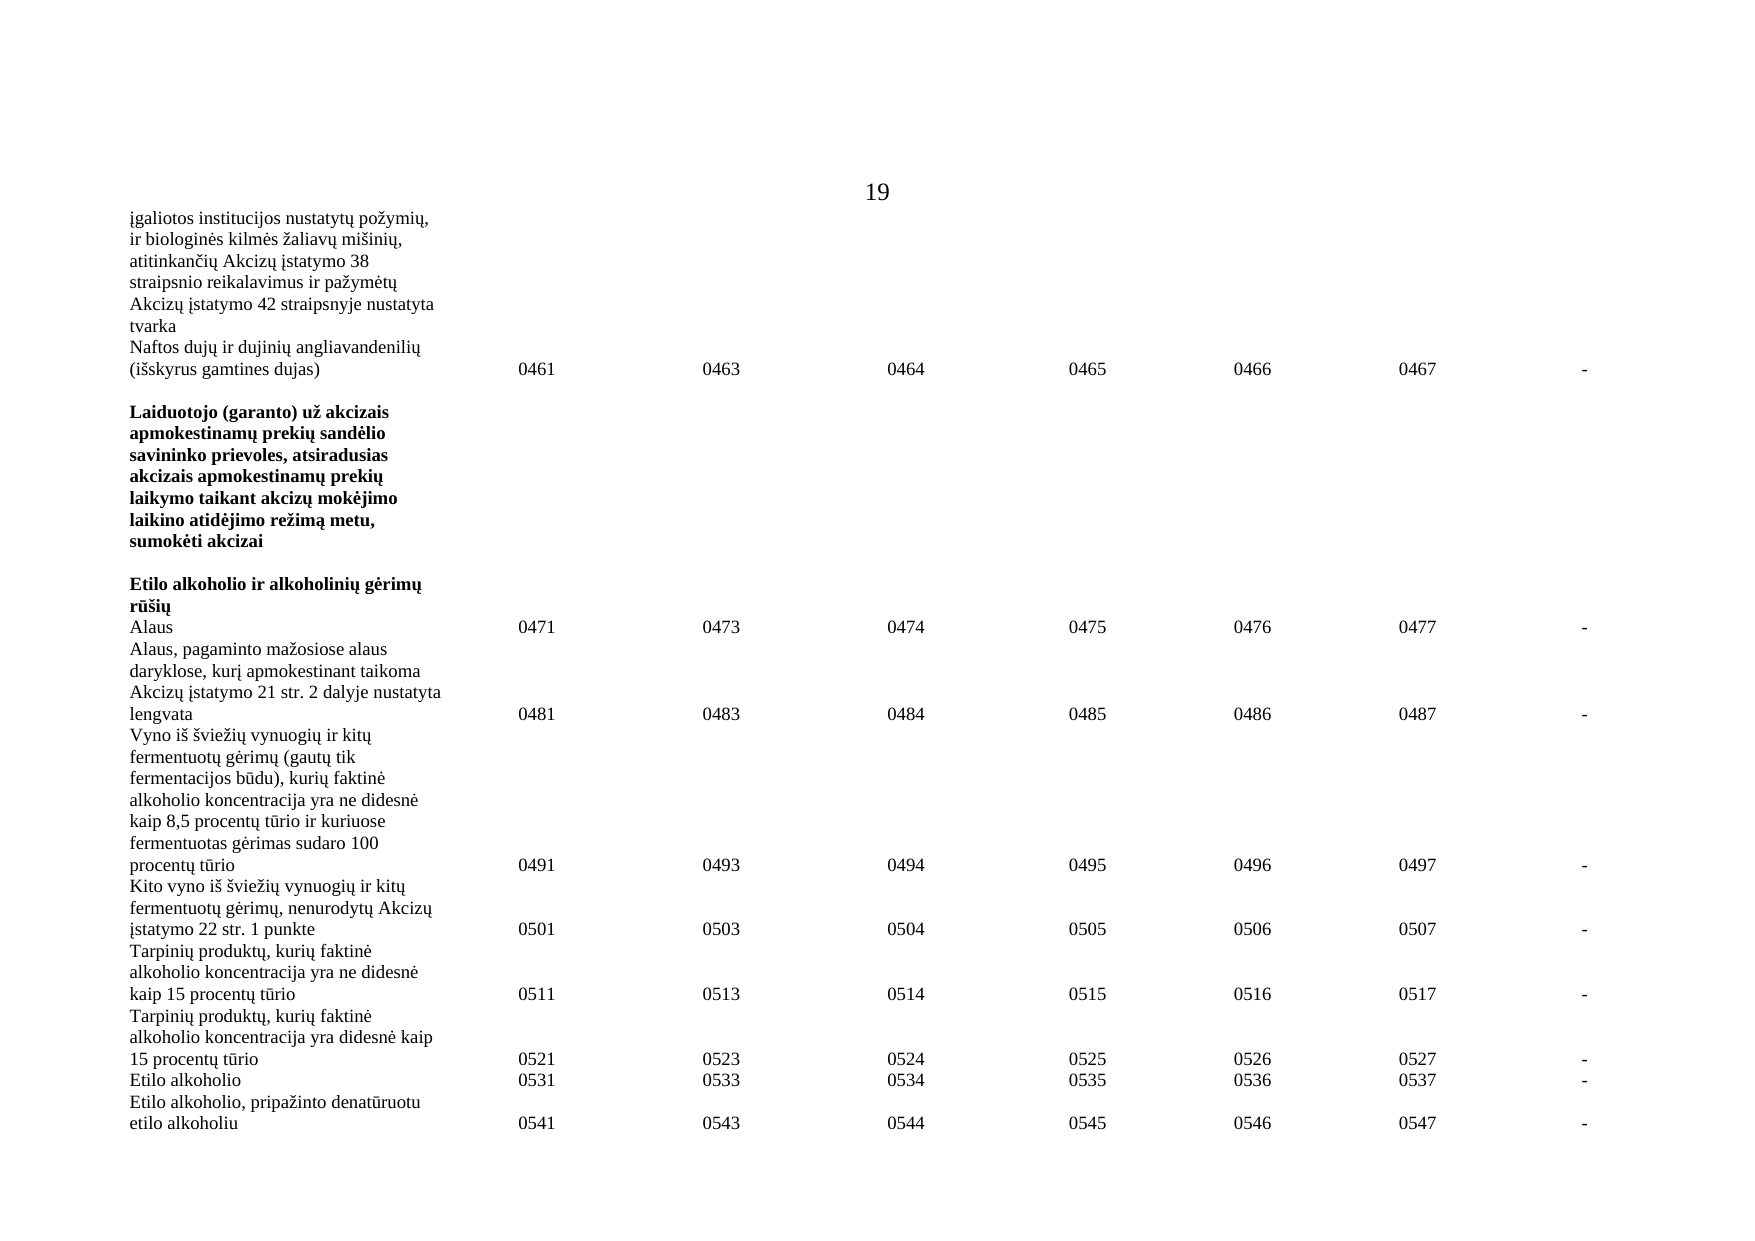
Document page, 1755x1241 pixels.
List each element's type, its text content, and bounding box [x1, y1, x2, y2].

table_cell [453, 573, 621, 616]
table_cell [1515, 552, 1654, 573]
table_cell Etilo alkoholio ir alkoholinių gėrimų rūšių [118, 573, 453, 616]
table_cell [453, 379, 621, 401]
table_cell 0491 [453, 724, 621, 875]
table_cell [1185, 573, 1320, 616]
table_cell 0474 [822, 616, 989, 638]
table_cell 0497 [1320, 724, 1515, 875]
table_cell [1185, 552, 1320, 573]
table_cell 0501 [453, 875, 621, 940]
table_cell 0545 [990, 1091, 1185, 1134]
table_cell [118, 552, 453, 573]
table_cell [118, 379, 453, 401]
table_cell 0516 [1185, 940, 1320, 1004]
table_cell [453, 401, 621, 552]
table_cell 0467 [1320, 336, 1515, 379]
table_cell - [1515, 940, 1654, 1004]
table_cell 0503 [621, 875, 822, 940]
table_cell 0477 [1320, 616, 1515, 638]
table_cell 0475 [990, 616, 1185, 638]
table_cell [822, 379, 989, 401]
table_cell - [1515, 1005, 1654, 1069]
table_cell 0473 [621, 616, 822, 638]
table_cell 0525 [990, 1005, 1185, 1069]
table_cell 0521 [453, 1005, 621, 1069]
table_cell 0506 [1185, 875, 1320, 940]
table_cell 0513 [621, 940, 822, 1004]
table_cell - [1515, 207, 1654, 336]
table_cell [1185, 207, 1320, 336]
table_cell [990, 573, 1185, 616]
table_cell 0496 [1185, 724, 1320, 875]
table_cell 0534 [822, 1069, 989, 1091]
table_cell Vyno iš šviežių vynuogių ir kitų fermentuotų gėrimų (gautų tik fermentacijos būdu), kurių faktinė alkoholio koncentracija yra ne didesnė kaip 8,5 procentų tūrio ir kuriuose fermentuotas gėrimas sudaro 100 procentų tūrio [118, 724, 453, 875]
table_cell 0505 [990, 875, 1185, 940]
table_cell [621, 379, 822, 401]
table_cell Alaus [118, 616, 453, 638]
table_cell 0515 [990, 940, 1185, 1004]
table_cell [621, 552, 822, 573]
table_cell 0517 [1320, 940, 1515, 1004]
table_cell - [1515, 1091, 1654, 1134]
table_cell - [1515, 1069, 1654, 1091]
table_cell [1320, 401, 1515, 552]
table_cell - [1515, 616, 1654, 638]
table_cell [1185, 379, 1320, 401]
table_cell 0463 [621, 336, 822, 379]
table_cell 0524 [822, 1005, 989, 1069]
table_cell 0541 [453, 1091, 621, 1134]
table_cell [1320, 207, 1515, 336]
table_cell 0533 [621, 1069, 822, 1091]
table_cell 0484 [822, 638, 989, 724]
table_cell 0464 [822, 336, 989, 379]
table_cell [822, 401, 989, 552]
table_cell [1185, 401, 1320, 552]
table_cell [990, 401, 1185, 552]
table_cell 0526 [1185, 1005, 1320, 1069]
table_cell 0495 [990, 724, 1185, 875]
table_cell [990, 552, 1185, 573]
table_cell 0507 [1320, 875, 1515, 940]
table_cell 0461 [453, 336, 621, 379]
table_cell [990, 207, 1185, 336]
table_cell [621, 573, 822, 616]
table_cell [1320, 573, 1515, 616]
table_cell - [1515, 724, 1654, 875]
table_cell Tarpinių produktų, kurių faktinė alkoholio koncentracija yra ne didesnė kaip 15 procentų tūrio [118, 940, 453, 1004]
table_cell [1515, 379, 1654, 401]
table_cell [1515, 401, 1654, 552]
table_cell [822, 552, 989, 573]
table_cell [621, 401, 822, 552]
table_cell 0486 [1185, 638, 1320, 724]
table_cell [1320, 552, 1515, 573]
table_cell 0504 [822, 875, 989, 940]
table_cell Tarpinių produktų, kurių faktinė alkoholio koncentracija yra didesnė kaip 15 procentų tūrio [118, 1005, 453, 1069]
table_cell [990, 379, 1185, 401]
table_cell [822, 207, 989, 336]
table_cell 0466 [1185, 336, 1320, 379]
table_cell [1320, 379, 1515, 401]
table_cell Laiduotojo (garanto) už akcizais apmokestinamų prekių sandėlio savininko prievoles, atsiradusias akcizais apmokestinamų prekių laikymo taikant akcizų mokėjimo laikino atidėjimo režimą metu, sumokėti akcizai [118, 401, 453, 552]
table_cell [453, 552, 621, 573]
table_cell [822, 573, 989, 616]
table_cell Etilo alkoholio [118, 1069, 453, 1091]
table_cell 0544 [822, 1091, 989, 1134]
table_cell 0514 [822, 940, 989, 1004]
table_cell 0465 [990, 336, 1185, 379]
table_cell - [1515, 336, 1654, 379]
table_cell Kito vyno iš šviežių vynuogių ir kitų fermentuotų gėrimų, nenurodytų Akcizų įstatymo 22 str. 1 punkte [118, 875, 453, 940]
table_cell - [1515, 638, 1654, 724]
table_cell [453, 207, 621, 336]
table_cell 0511 [453, 940, 621, 1004]
table_cell 0543 [621, 1091, 822, 1134]
table_cell 0476 [1185, 616, 1320, 638]
table_cell 0537 [1320, 1069, 1515, 1091]
table_cell 0471 [453, 616, 621, 638]
table_cell 0535 [990, 1069, 1185, 1091]
table_cell [1515, 573, 1654, 616]
table_cell - [1515, 875, 1654, 940]
table_cell 0493 [621, 724, 822, 875]
table_cell 0523 [621, 1005, 822, 1069]
table_cell 0483 [621, 638, 822, 724]
table_cell Etilo alkoholio, pripažinto denatūruotu etilo alkoholiu [118, 1091, 453, 1134]
table_cell 0481 [453, 638, 621, 724]
table_cell 0536 [1185, 1069, 1320, 1091]
table_cell 0546 [1185, 1091, 1320, 1134]
table_cell įgaliotos institucijos nustatytų požymių, ir biologinės kilmės žaliavų mišinių, atitinkančių Akcizų įstatymo 38 straipsnio reikalavimus ir pažymėtų Akcizų įstatymo 42 straipsnyje nustatyta tvarka [118, 207, 453, 336]
table_cell 0485 [990, 638, 1185, 724]
table_cell [621, 207, 822, 336]
table_cell 0547 [1320, 1091, 1515, 1134]
table_cell 0487 [1320, 638, 1515, 724]
table_cell 0531 [453, 1069, 621, 1091]
table_cell Naftos dujų ir dujinių angliavandenilių (išskyrus gamtines dujas) [118, 336, 453, 379]
table_cell 0527 [1320, 1005, 1515, 1069]
table_cell Alaus, pagaminto mažosiose alaus daryklose, kurį apmokestinant taikoma Akcizų įstatymo 21 str. 2 dalyje nustatyta lengvata [118, 638, 453, 724]
table_cell 0494 [822, 724, 989, 875]
